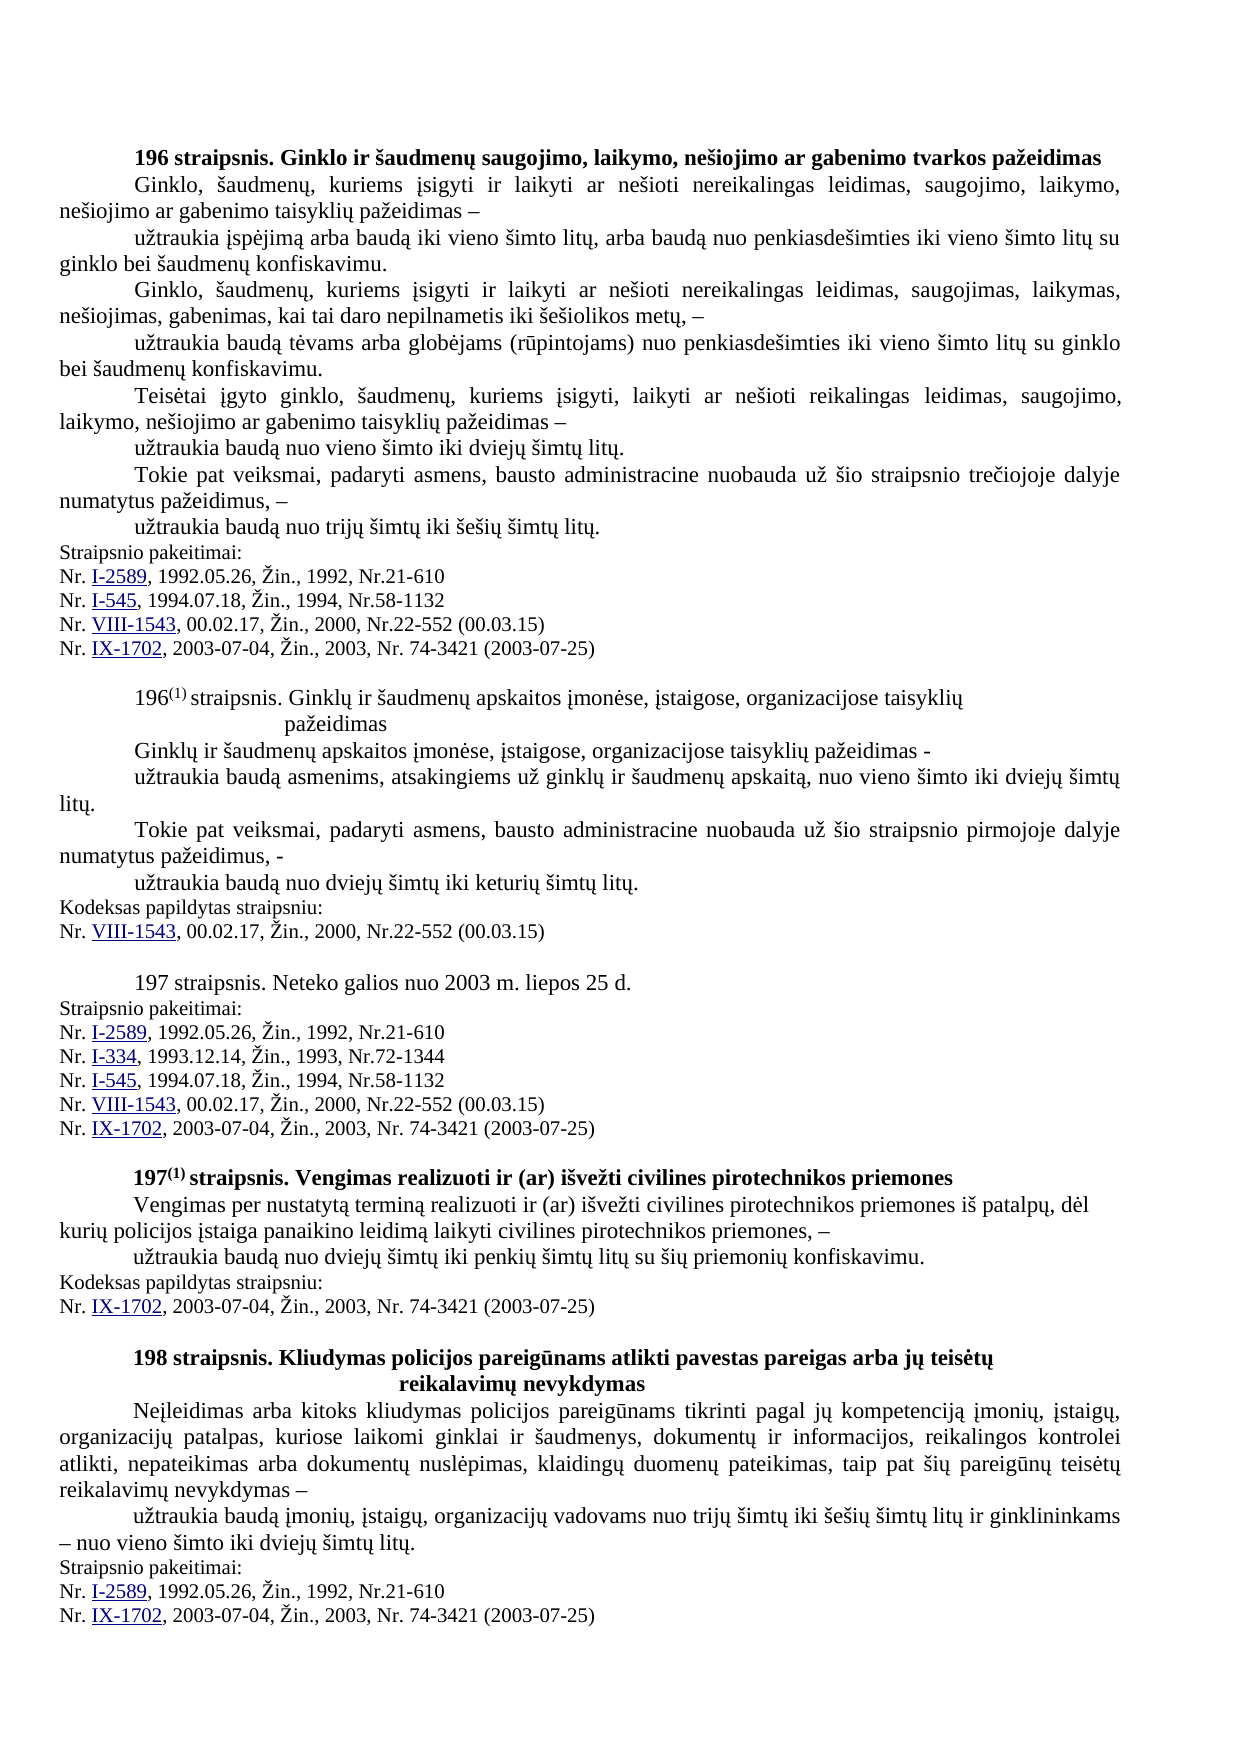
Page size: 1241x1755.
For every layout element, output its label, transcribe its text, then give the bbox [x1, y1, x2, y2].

text Nr. I-334, 1993.12.14, Žin., 1993, Nr.72-1344 [59, 1044, 1122, 1068]
text reikalavimų nevykdymas [59, 1371, 1122, 1397]
text užtraukia baudą tėvams arba globėjams (rūpintojams) nuo penkiasdešimties iki vieno šimto litų su ginklo bei šaudmenų konfiskavimu. [59, 329, 1122, 382]
text Nr. I-2589, 1992.05.26, Žin., 1992, Nr.21-610 [59, 1020, 1122, 1044]
text Nr. VIII-1543, 00.02.17, Žin., 2000, Nr.22-552 (00.03.15) [59, 919, 1122, 943]
text 197(1) straipsnis. Vengimas realizuoti ir (ar) išvežti civilines pirotechnikos priemones [59, 1164, 1122, 1191]
text Tokie pat veiksmai, padaryti asmens, bausto administracine nuobauda už šio straipsnio trečiojoje dalyje numatytus pažeidimus, – [59, 461, 1122, 513]
text 197 straipsnis. Neteko galios nuo 2003 m. liepos 25 d. [59, 969, 1122, 996]
text užtraukia baudą įmonių, įstaigų, organizacijų vadovams nuo trijų šimtų iki šešių šimtų litų ir ginklininkams – nuo vieno šimto iki dviejų šimtų litų. [59, 1502, 1122, 1555]
text 196 straipsnis. Ginklo ir šaudmenų saugojimo, laikymo, nešiojimo ar gabenimo tvarkos pažeidimas [134, 144, 1122, 171]
text Nr. VIII-1543, 00.02.17, Žin., 2000, Nr.22-552 (00.03.15) [59, 612, 1122, 636]
text Nr. I-2589, 1992.05.26, Žin., 1992, Nr.21-610 [59, 1579, 1122, 1603]
text Straipsnio pakeitimai: [59, 540, 1122, 564]
text Vengimas per nustatytą terminą realizuoti ir (ar) išvežti civilines pirotechnikos priemones iš patalpų, dėl kurių policijos įstaiga panaikino leidimą laikyti civilines pirotechnikos priemones, – [59, 1191, 1122, 1243]
text Ginklų ir šaudmenų apskaitos įmonėse, įstaigose, organizacijose taisyklių pažeidimas - [59, 737, 1122, 763]
text 198 straipsnis. Kliudymas policijos pareigūnams atlikti pavestas pareigas arba jų teisėtų [59, 1344, 1122, 1371]
text Nr. I-545, 1994.07.18, Žin., 1994, Nr.58-1132 [59, 588, 1122, 612]
text Teisėtai įgyto ginklo, šaudmenų, kuriems įsigyti, laikyti ar nešioti reikalingas leidimas, saugojimo, laikymo, nešiojimo ar gabenimo taisyklių pažeidimas – [59, 382, 1122, 434]
text Nr. I-2589, 1992.05.26, Žin., 1992, Nr.21-610 [59, 564, 1122, 588]
text užtraukia baudą asmenims, atsakingiems už ginklų ir šaudmenų apskaitą, nuo vieno šimto iki dviejų šimtų litų. [59, 763, 1122, 816]
text Straipsnio pakeitimai: [59, 1555, 1122, 1579]
text užtraukia baudą nuo dviejų šimtų iki keturių šimtų litų. [59, 869, 1122, 895]
text Neįleidimas arba kitoks kliudymas policijos pareigūnams tikrinti pagal jų kompetenciją įmonių, įstaigų, organizacijų patalpas, kuriose laikomi ginklai ir šaudmenys, dokumentų ir informacijos, reikalingos kontrolei atlikti, nepateikimas arba dokumentų nuslėpimas, klaidingų duomenų pateikimas, taip pat šių pareigūnų teisėtų reikalavimų nevykdymas – [59, 1397, 1122, 1502]
text Straipsnio pakeitimai: [59, 996, 1122, 1020]
text Kodeksas papildytas straipsniu: [59, 895, 1122, 919]
text Nr. IX-1702, 2003-07-04, Žin., 2003, Nr. 74-3421 (2003-07-25) [59, 636, 1122, 660]
text Ginklo, šaudmenų, kuriems įsigyti ir laikyti ar nešioti nereikalingas leidimas, saugojimo, laikymo, nešiojimo ar gabenimo taisyklių pažeidimas – [59, 171, 1122, 223]
text užtraukia baudą nuo trijų šimtų iki šešių šimtų litų. [59, 513, 1122, 540]
text Nr. IX-1702, 2003-07-04, Žin., 2003, Nr. 74-3421 (2003-07-25) [59, 1116, 1122, 1140]
text Kodeksas papildytas straipsniu: [59, 1270, 1122, 1294]
text Nr. I-545, 1994.07.18, Žin., 1994, Nr.58-1132 [59, 1068, 1122, 1092]
text užtraukia baudą nuo vieno šimto iki dviejų šimtų litų. [59, 434, 1122, 461]
text užtraukia įspėjimą arba baudą iki vieno šimto litų, arba baudą nuo penkiasdešimties iki vieno šimto litų su ginklo bei šaudmenų konfiskavimu. [59, 223, 1122, 276]
text Nr. VIII-1543, 00.02.17, Žin., 2000, Nr.22-552 (00.03.15) [59, 1092, 1122, 1116]
text Nr. IX-1702, 2003-07-04, Žin., 2003, Nr. 74-3421 (2003-07-25) [59, 1294, 1122, 1318]
text užtraukia baudą nuo dviejų šimtų iki penkių šimtų litų su šių priemonių konfiskavimu. [59, 1243, 1122, 1270]
text Tokie pat veiksmai, padaryti asmens, bausto administracine nuobauda už šio straipsnio pirmojoje dalyje numatytus pažeidimus, - [59, 816, 1122, 869]
text Nr. IX-1702, 2003-07-04, Žin., 2003, Nr. 74-3421 (2003-07-25) [59, 1603, 1122, 1627]
text pažeidimas [284, 711, 1122, 737]
text Ginklo, šaudmenų, kuriems įsigyti ir laikyti ar nešioti nereikalingas leidimas, saugojimas, laikymas, nešiojimas, gabenimas, kai tai daro nepilnametis iki šešiolikos metų, – [59, 276, 1122, 329]
text 196(1) straipsnis. Ginklų ir šaudmenų apskaitos įmonėse, įstaigose, organizacijose taisyklių [134, 684, 1122, 711]
